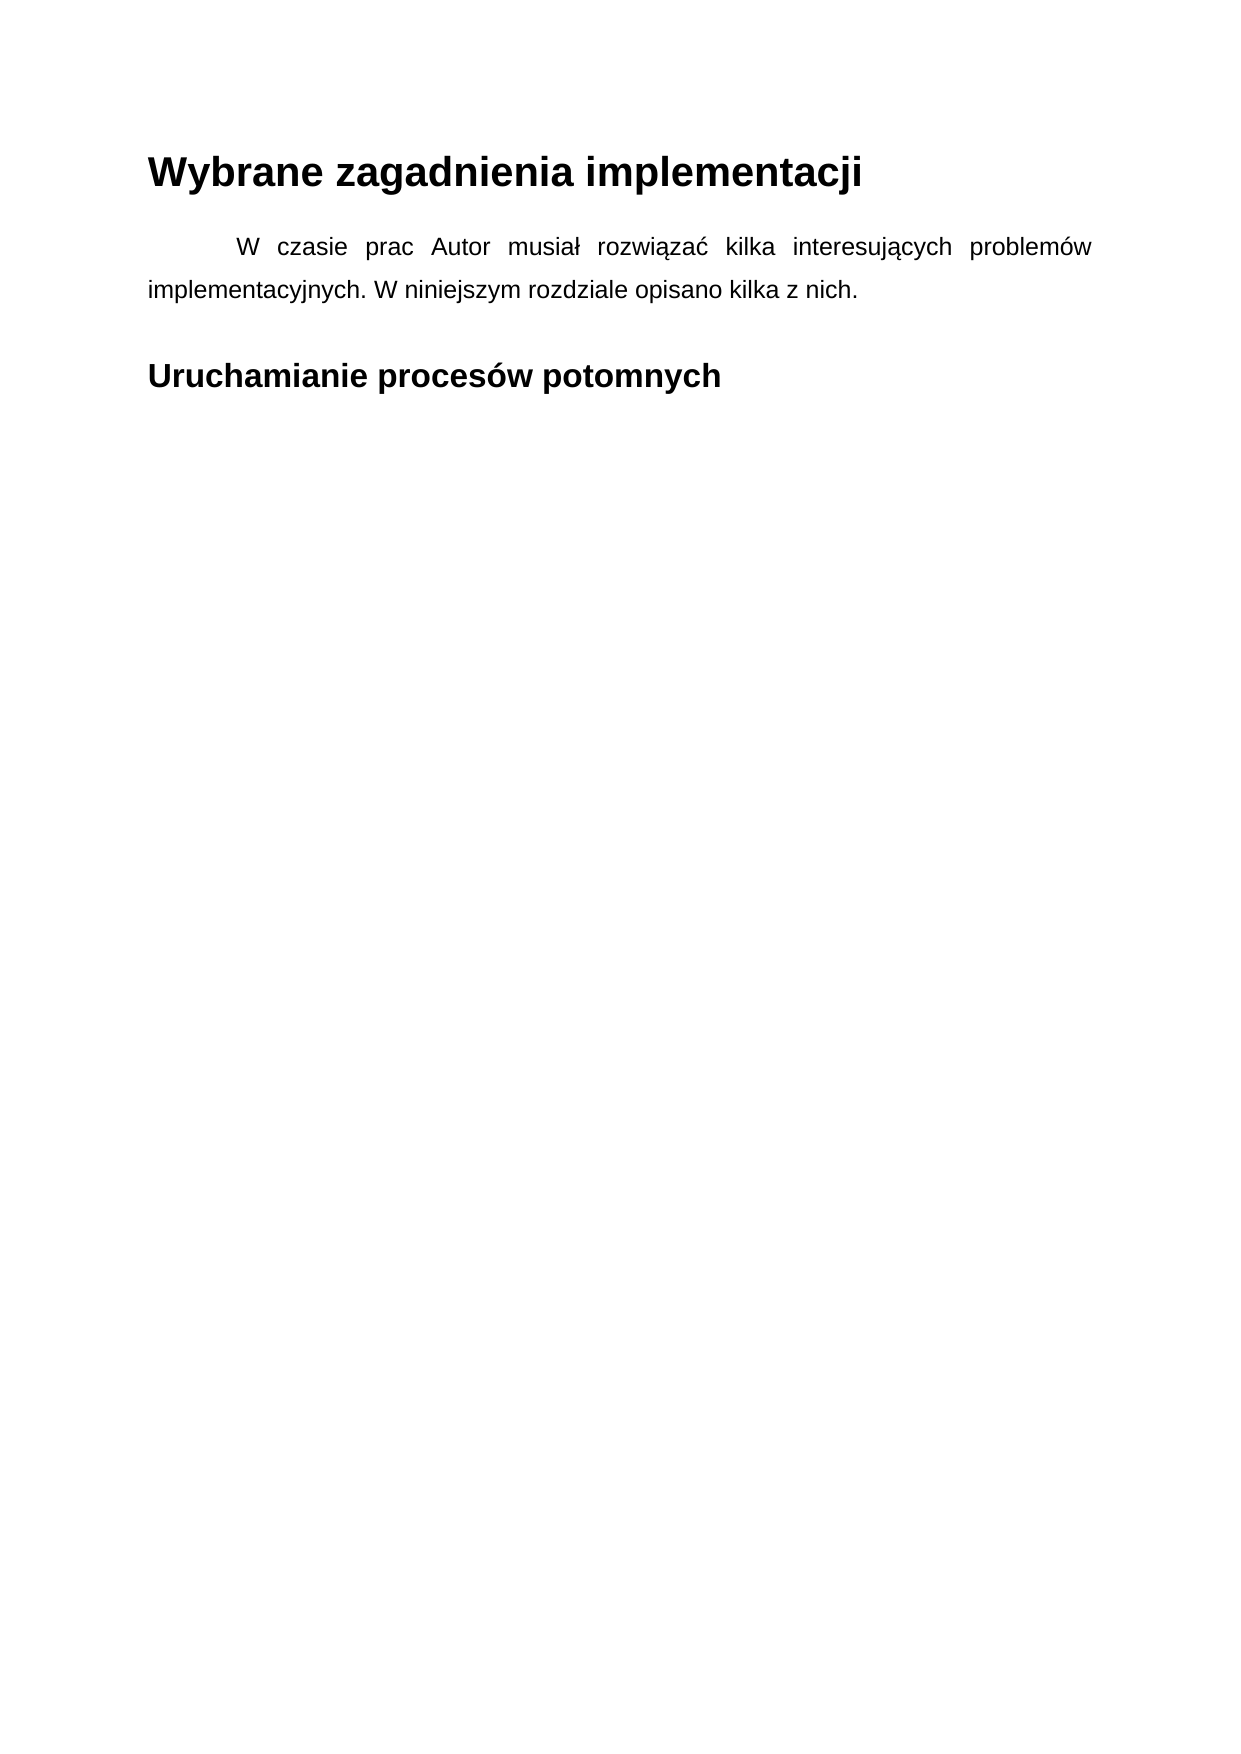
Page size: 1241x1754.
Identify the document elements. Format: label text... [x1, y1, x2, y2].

subtitle Wybrane zagadnienia implementacji [148, 148, 1092, 196]
text W czasie prac Autor musiał rozwiązać kilka interesujących problemów implementacyjnych. W niniejszym rozdziale opisano kilka z nich. [148, 232, 1092, 304]
subtitle Uruchamianie procesów potomnych [148, 356, 1092, 394]
